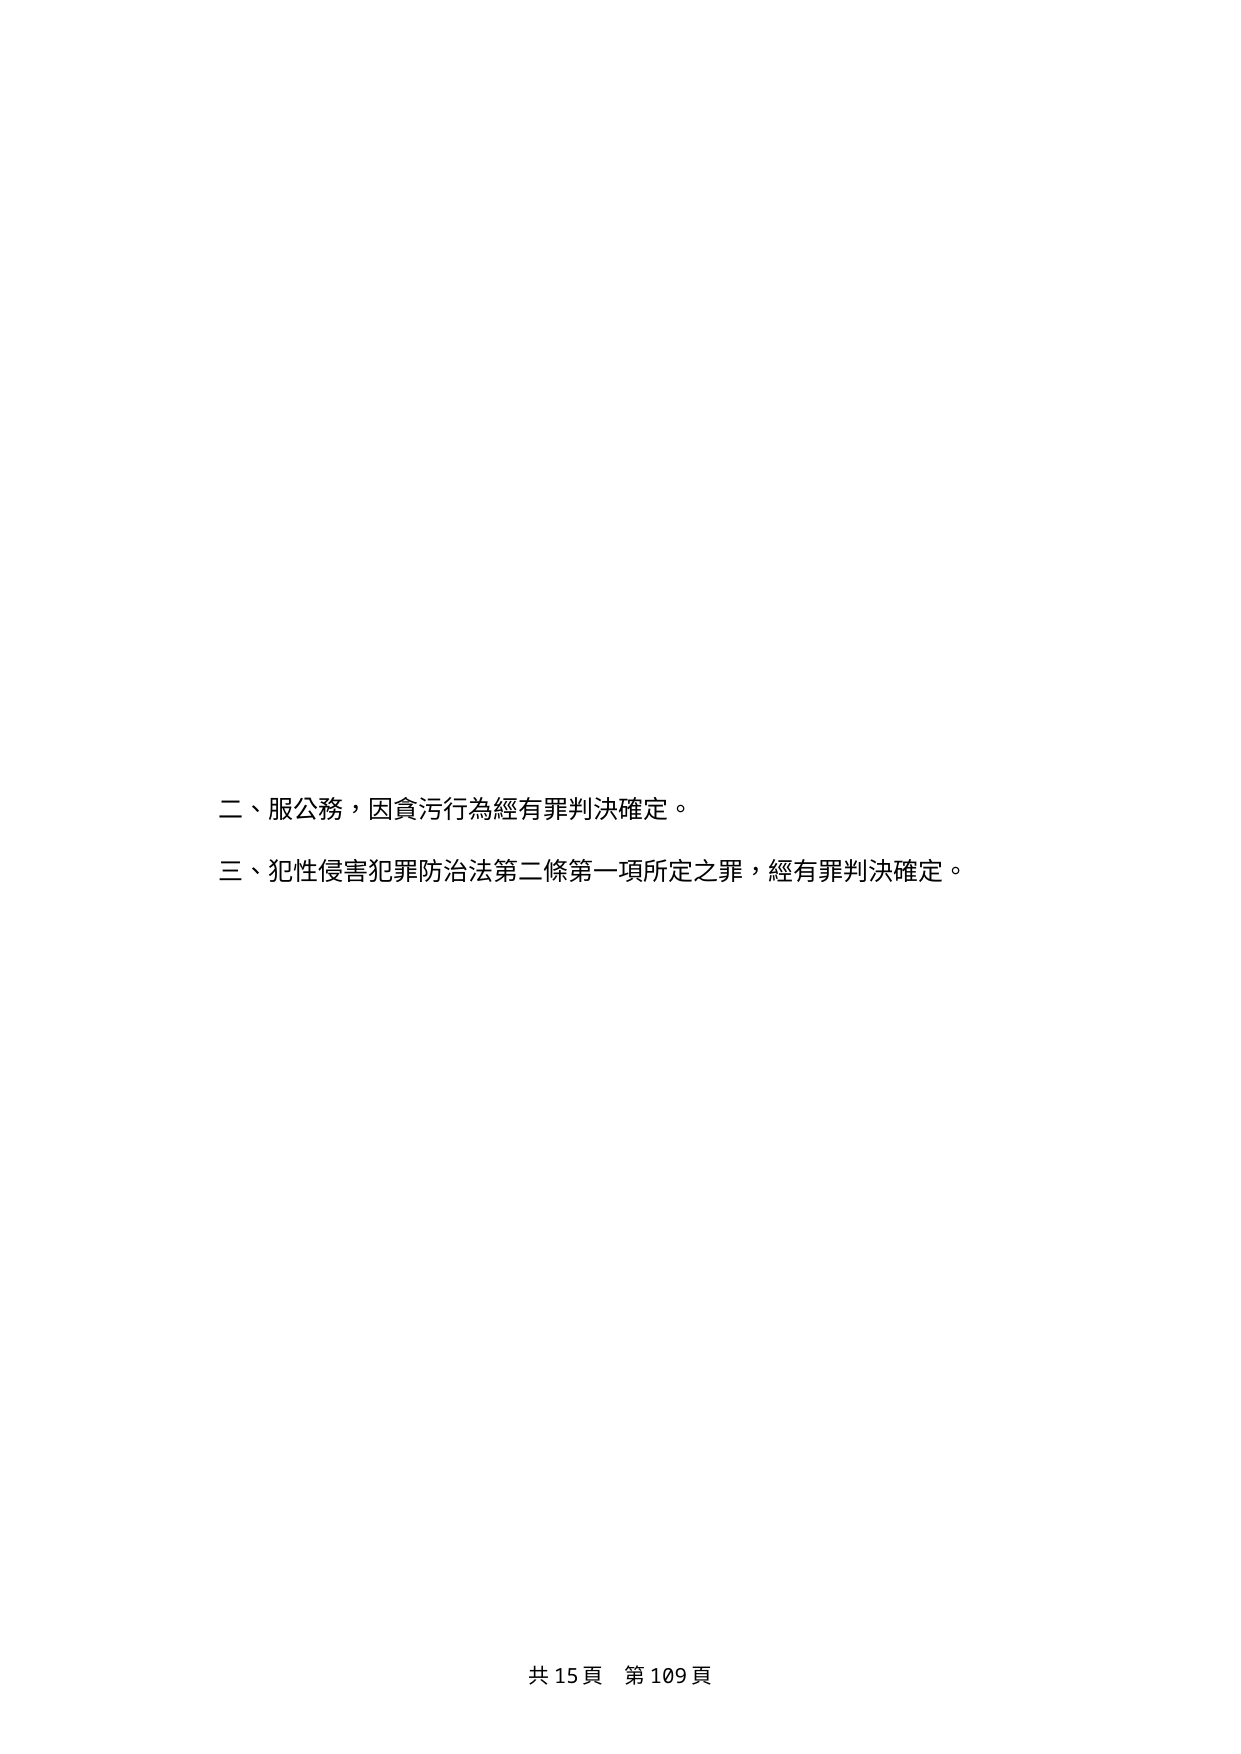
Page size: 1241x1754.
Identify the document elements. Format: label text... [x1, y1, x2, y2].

text 二、服公務，因貪污行為經有罪判決確定。 [218, 766, 1122, 828]
text 三、犯性侵害犯罪防治法第二條第一項所定之罪，經有罪判決確定。 [218, 828, 1122, 891]
